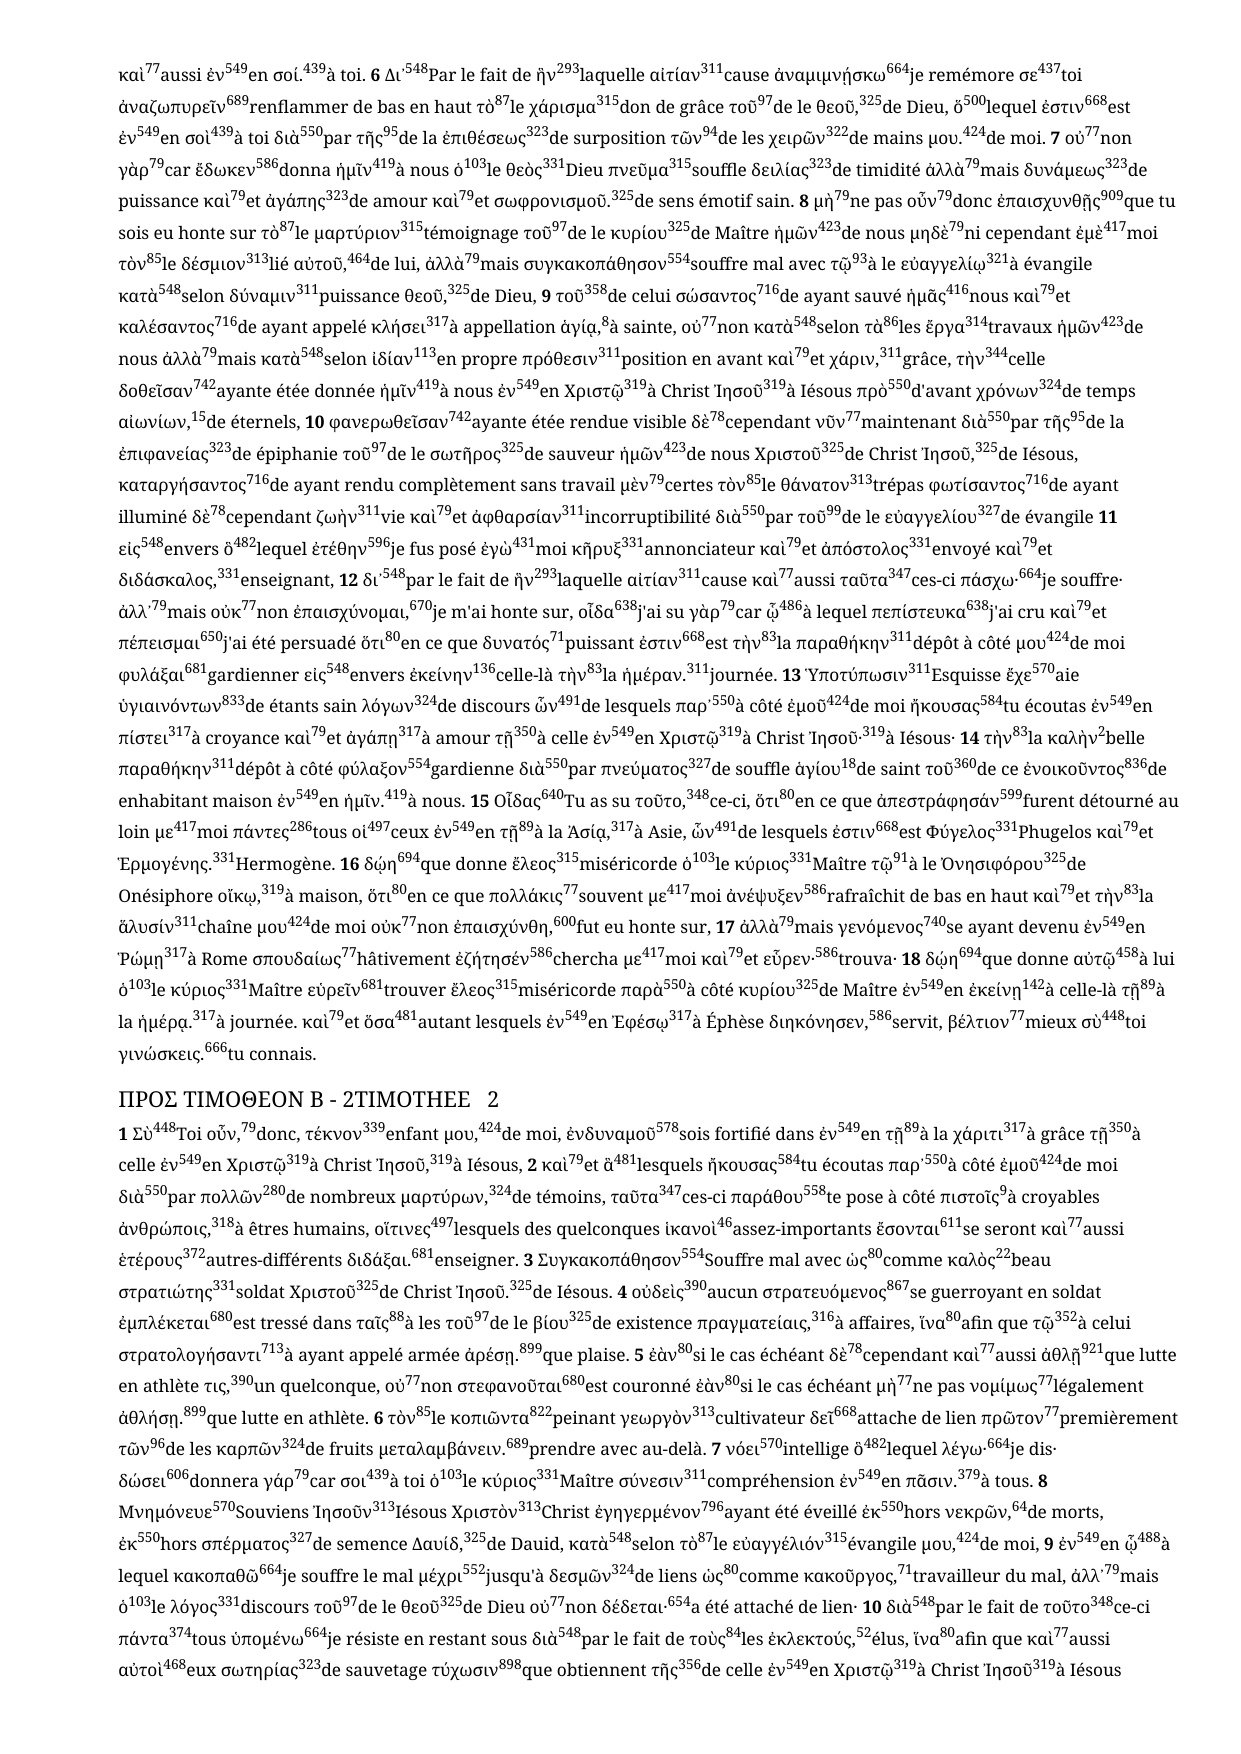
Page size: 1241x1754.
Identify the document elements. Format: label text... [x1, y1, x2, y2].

text ΠΡΟΣ ΤΙΜΟΘΕΟΝ Β - 2TIMOTHEE 2 [118, 1084, 1181, 1113]
text 1 Σὺ448Toi οὖν,79donc, τέκνον339enfant μου,424de moi, ἐνδυναμοῦ578sois fortifié dans ἐν549en τῇ89à la χάριτι317à grâce τῇ350à celle ἐν549en Χριστῷ319à Christ Ἰησοῦ,319à Iésous, 2 καὶ79et ἃ481lesquels ἤκουσας584tu écoutas παρ᾽550à côté ἐμοῦ424de moi διὰ550par πολλῶν280de nombreux μαρτύρων,324de témoins, ταῦτα347ces-ci παράθου558te pose à côté πιστοῖς9à croyables ἀνθρώποις,318à êtres humains, οἵτινες497lesquels des quelconques ἱκανοὶ46assez-importants ἔσονται611se seront καὶ77aussi ἑτέρους372autres-différents διδάξαι.681enseigner. 3 Συγκακοπάθησον554Souffre mal avec ὡς80comme καλὸς22beau στρατιώτης331soldat Χριστοῦ325de Christ Ἰησοῦ.325de Iésous. 4 οὐδεὶς390aucun στρατευόμενος867se guerroyant en soldat ἐμπλέκεται680est tressé dans ταῖς88à les τοῦ97de le βίου325de existence πραγματείαις,316à affaires, ἵνα80afin que τῷ352à celui στρατολογήσαντι713à ayant appelé armée ἀρέσῃ.899que plaise. 5 ἐὰν80si le cas échéant δὲ78cependant καὶ77aussi ἀθλῇ921que lutte en athlète τις,390un quelconque, οὐ77non στεφανοῦται680est couronné ἐὰν80si le cas échéant μὴ77ne pas νομίμως77légalement ἀθλήσῃ.899que lutte en athlète. 6 τὸν85le κοπιῶντα822peinant γεωργὸν313cultivateur δεῖ668attache de lien πρῶτον77premièrement τῶν96de les καρπῶν324de fruits μεταλαμβάνειν.689prendre avec au-delà. 7 νόει570intellige ὃ482lequel λέγω·664je dis· δώσει606donnera γάρ79car σοι439à toi ὁ103le κύριος331Maître σύνεσιν311compréhension ἐν549en πᾶσιν.379à tous. 8 Μνημόνευε570Souviens Ἰησοῦν313Iésous Χριστὸν313Christ ἐγηγερμένον796ayant été éveillé ἐκ550hors νεκρῶν,64de morts, ἐκ550hors σπέρματος327de semence Δαυίδ,325de Dauid, κατὰ548selon τὸ87le εὐαγγέλιόν315évangile μου,424de moi, 9 ἐν549en ᾧ488à lequel κακοπαθῶ664je souffre le mal μέχρι552jusqu'à δεσμῶν324de liens ὡς80comme κακοῦργος,71travailleur du mal, ἀλλ᾽79mais ὁ103le λόγος331discours τοῦ97de le θεοῦ325de Dieu οὐ77non δέδεται·654a été attaché de lien· 10 διὰ548par le fait de τοῦτο348ce-ci πάντα374tous ὑπομένω664je résiste en restant sous διὰ548par le fait de τοὺς84les ἐκλεκτούς,52élus, ἵνα80afin que καὶ77aussi αὐτοὶ468eux σωτηρίας323de sauvetage τύχωσιν898que obtiennent τῆς356de celle ἐν549en Χριστῷ319à Christ Ἰησοῦ319à Iésous μετὰ550avec δόξης323de gloire αἰωνίου.14de éternelle. 11 πιστὸς47croyable ὁ103le λόγος·331discours· εἰ80si γὰρ79car συναπεθάνομεν,581nous mourûmes loin avec, καὶ77aussi συζήσομεν·601nous vivrons avec· 12 εἰ80si ὑπομένομεν,663nous résistons en restant sous, καὶ77aussi συμβασιλεύσομεν·601nous serons rois ensemble· εἰ80si ἀρνησόμεθα,607nous nous nierons, κἀκεῖνος364et celui-là ἀρνήσεται612se niera ἡμᾶς·416nous· 13 εἰ80si ἀπιστοῦμεν,663nous croyons pas, ἐκεῖνος364celui-là πιστὸς47croyable μένει,668reste, ἀρνήσασθαι682se nier γὰρ79car ἑαυτὸν528lui-même οὐ77non δύναται.674se peut. 14 Ταῦτα347Ces-ci ὑπομίμνῃσκε570remémore le dessous διαμαρτυρόμενος867se passant témoignage ἐνώπιον552en devant τοῦ97de le θεοῦ325de Dieu μὴ77ne pas λογομαχεῖν,689discourir combatif, ἐπ᾽548sur οὐδὲν375aucun χρήσιμον,55utile, ἐπὶ549sur καταστροφῇ317à catastrophe τῶν357de ceux ἀκουόντων.833de écoutants. 15 σπούδασον554sois en hâte σεαυτὸν516toi-même δόκιμον53approuvé παραστῆσαι681dresser à côté τῷ91à le θεῷ,319à Dieu, ἐργάτην313travailleur ἀνεπαίσχυντον,4non honteux, ὀρθοτομοῦντα822tranchant droit τὸν85le λόγον313discours τῆς95de la ἀληθείας.323de vérité. 16 τὰς82les δὲ78cependant βεβήλους1profanes κενοφωνίας310vides voix περιΐστασο·574te dresse autour· ἐπὶ548sur πλεῖον55plus nombreusement γὰρ79car προκόψουσιν605progresseront ἀσεβείας323de impiété 17 καὶ79et ὁ103le λόγος331discours αὐτῶν463de eux ὡς80comme γάγγραινα329gangrène νομὴν311pâturage ἕξει.606aura. ὧν491de lesquels ἐστιν668est Ὑμέναιος331Uménaios καὶ79et Φίλητος,331Philète, 18 οἵτινες497lesquels des quelconques περὶ548autour τὴν83la ἀλήθειαν311vérité ἠστόχησαν,585dévièrent, λέγοντες839disants [τὴν]83[la] ἀνάστασιν311redressement ἤδη77déjà γεγονέναι,686avoir devenu, καὶ79et ἀνατρέπουσιν667renversent de bas en haut τήν83la τινων383de des quelconques πίστιν.311croyance. 19 ὁ103le μέντοι79néanmoins στερεὸς22solide θεμέλιος331fondement τοῦ97de le θεοῦ325de Dieu ἕστηκεν,642a dressé, ἔχων840ayant τὴν83la σφραγῖδα311sceau ταύτην·136celle-ci· ἔγνω586connut κύριος331Maître τοὺς345ceux ὄντας821étants αὐτοῦ,464de lui, καί·79et· ἀποστήτω556dresse au loin ἀπὸ550au loin ἀδικίας323de injustice πᾶς390tout ὁ364celui ὀνομάζων840nommant τὸ87le ὄνομα315nom κυρίου.325de Maître. 20 Ἐν549En μεγάλῃ8à grande δὲ78cependant οἰκίᾳ317à maison d'habitation οὐκ77non ἔστιν668est μόνον77seulement σκεύη332ustensiles χρυσᾶ23d'ors καὶ79et ἀργυρᾶ23argentés ἀλλὰ79mais καὶ77aussi ξύλινα72boisés καὶ79et ὀστράκινα,72argileux, καὶ79et ἃ391lesquels μὲν79certes εἰς548envers τιμὴν311valeur ἃ391lesquels δὲ78cependant εἰς548envers ἀτιμίαν·311dévalorisation· 21 ἐὰν80si le cas échéant οὖν79donc τις390un quelconque ἐκκαθάρῃ899que nettoie dehors ἑαυτὸν528lui-même ἀπὸ550au loin τούτων,359de ces-ci, ἔσται612se sera σκεῦος333ustensile εἰς548envers τιμήν,311valeur, ἡγιασμένον,815ayant été sanctifié, εὔχρηστον73bien utile bon τῷ91à le δεσπότῃ,319à despote, εἰς548envers πᾶν271tout ἔργον315travail ἀγαθὸν6bon ἡτοιμασμένον.815ayant été préparé. 22 Τὰς82Les δὲ78cependant νεωτερικὰς1juvéniles ἐπιθυμίας310désirs en fureurs φεῦγε,570fuis, δίωκε570poursuis δὲ78cependant δικαιοσύνην311justice πίστιν311croyance ἀγάπην311amour εἰρήνην311paix μετὰ550avec τῶν357de ceux ἐπικαλουμένων860de se surnommants τὸν85le κύριον313Maître ἐκ550hors καθαρᾶς14de pure καρδίας.323de coeur. 23 τὰς82les δὲ78cependant μωρὰς1folles καὶ79et ἀπαιδεύτους1sans instructions ζητήσεις310recherches παραιτοῦ,574te demande à côté, εἰδὼς783ayant su ὅτι80en ce que γεννῶσιν667engendrent μάχας·310batailles· 24 δοῦλον313mâle esclave δὲ78cependant κυρίου325de Maître οὐ77non δεῖ668attache de lien μάχεσθαι690se batailler ἀλλ᾽79mais ἤπιον53affable εἶναι689être πρὸς548vers πάντας,372tous, διδακτικόν,53capable d'enseigner, ἀνεξίκακον,53supportant le mal, 25 ἐν549en πραΰτητι317à douceur παιδεύοντα822éduquant τοὺς345ceux ἀντιδιατιθεμένους,848se contredisposants, μήποτε77de peur que δώῃ899que donne αὐτοῖς457à eux ὁ103le θεὸς331Dieu μετάνοιαν311transintelligence εἰς548envers ἐπίγνωσιν311reconnaissance ἀληθείας323de vérité 26 καὶ79et ἀνανήψωσιν898que modèrent de bas en haut ἐκ550hors τῆς95de la τοῦ97de le διαβόλου65de diable παγίδος,323de piège, ἐζωγρημένοι812ayants étés capturés vivant ὑπ᾽550sous αὐτοῦ464de lui εἰς548envers τὸ348ce ἐκείνου358de celui-là θέλημα.315volonté. [118, 1118, 1181, 1682]
text 1 Παῦλος331Paulus ἀπόστολος331envoyé Χριστοῦ325de Christ Ἰησοῦ325de Iésous διὰ550par θελήματος327de volonté θεοῦ325de Dieu κατ᾽548selon ἐπαγγελίαν311promesse ζωῆς323de vie τῆς356de celle ἐν549en Χριστῷ319à Christ Ἰησοῦ319à Iésous 2 Τιμοθέῳ319à Timotheos ἀγαπητῷ12à aimé τέκνῳ,321à enfant, χάρις329grâce ἔλεος333miséricorde εἰρήνη329paix ἀπὸ550au loin θεοῦ325de Dieu πατρὸς325de père καὶ79et Χριστοῦ325de Christ Ἰησοῦ325de Iésous τοῦ97de le κυρίου325de Maître ἡμῶν.423de nous. 3 Χάριν311Grâce ἔχω664j'ai τῷ91à le θεῷ,319à Dieu, ᾧ486à lequel λατρεύω664j'adore ἀπὸ550au loin προγόνων64de nés avants ἐν549en καθαρᾷ8à pure συνειδήσει,317à conscience, ὡς80comme ἀδιάλειπτον51incessant ἔχω664j'ai τὴν83la περὶ550autour σοῦ442de toi μνείαν311mémoration ἐν549en ταῖς88à les δεήσεσίν316à supplications μου424de moi νυκτὸς323de nuit καὶ79et ἡμέρας,323de journée, 4 ἐπιποθῶν840désirant au-dessus σε437toi ἰδεῖν,681voir, μεμνημένος792se ayant mémorisé σου442de toi τῶν98de les δακρύων,326de larmes, ἵνα80afin que χαρᾶς323de joie πληρωθῶ,907que je sois fait plénitude, 5 ὑπόμνησιν311remémoration du dessous λαβὼν721ayant pris τῆς95de la ἐν549en σοὶ439à toi ἀνυποκρίτου14de sans hypocrisie πίστεως,323de croyance, ἥτις496laquelle une quelconque ἐνῴκησεν586enhabita maison πρῶτον77premièrement ἐν549en τῇ89à la μάμμῃ317à grand-mère σου442de toi Λωΐδι317à Loidi καὶ79et τῇ89à la μητρί317à mère σου442de toi Εὐνίκῃ,317à Eunikè, πέπεισμαι650j'ai été persuadé δὲ78cependant ὅτι80en ce que καὶ77aussi ἐν549en σοί.439à toi. 6 Δι᾽548Par le fait de ἣν293laquelle αἰτίαν311cause ἀναμιμνῄσκω664je remémore σε437toi ἀναζωπυρεῖν689renflammer de bas en haut τὸ87le χάρισμα315don de grâce τοῦ97de le θεοῦ,325de Dieu, ὅ500lequel ἐστιν668est ἐν549en σοὶ439à toi διὰ550par τῆς95de la ἐπιθέσεως323de surposition τῶν94de les χειρῶν322de mains μου.424de moi. 7 οὐ77non γὰρ79car ἔδωκεν586donna ἡμῖν419à nous ὁ103le θεὸς331Dieu πνεῦμα315souffle δειλίας323de timidité ἀλλὰ79mais δυνάμεως323de puissance καὶ79et ἀγάπης323de amour καὶ79et σωφρονισμοῦ.325de sens émotif sain. 8 μὴ79ne pas οὖν79donc ἐπαισχυνθῇς909que tu sois eu honte sur τὸ87le μαρτύριον315témoignage τοῦ97de le κυρίου325de Maître ἡμῶν423de nous μηδὲ79ni cependant ἐμὲ417moi τὸν85le δέσμιον313lié αὐτοῦ,464de lui, ἀλλὰ79mais συγκακοπάθησον554souffre mal avec τῷ93à le εὐαγγελίῳ321à évangile κατὰ548selon δύναμιν311puissance θεοῦ,325de Dieu, 9 τοῦ358de celui σώσαντος716de ayant sauvé ἡμᾶς416nous καὶ79et καλέσαντος716de ayant appelé κλήσει317à appellation ἁγίᾳ,8à sainte, οὐ77non κατὰ548selon τὰ86les ἔργα314travaux ἡμῶν423de nous ἀλλὰ79mais κατὰ548selon ἰδίαν113en propre πρόθεσιν311position en avant καὶ79et χάριν,311grâce, τὴν344celle δοθεῖσαν742ayante étée donnée ἡμῖν419à nous ἐν549en Χριστῷ319à Christ Ἰησοῦ319à Iésous πρὸ550d'avant χρόνων324de temps αἰωνίων,15de éternels, 10 φανερωθεῖσαν742ayante étée rendue visible δὲ78cependant νῦν77maintenant διὰ550par τῆς95de la ἐπιφανείας323de épiphanie τοῦ97de le σωτῆρος325de sauveur ἡμῶν423de nous Χριστοῦ325de Christ Ἰησοῦ,325de Iésous, καταργήσαντος716de ayant rendu complètement sans travail μὲν79certes τὸν85le θάνατον313trépas φωτίσαντος716de ayant illuminé δὲ78cependant ζωὴν311vie καὶ79et ἀφθαρσίαν311incorruptibilité διὰ550par τοῦ99de le εὐαγγελίου327de évangile 11 εἰς548envers ὃ482lequel ἐτέθην596je fus posé ἐγὼ431moi κῆρυξ331annonciateur καὶ79et ἀπόστολος331envoyé καὶ79et διδάσκαλος,331enseignant, 12 δι᾽548par le fait de ἣν293laquelle αἰτίαν311cause καὶ77aussi ταῦτα347ces-ci πάσχω·664je souffre· ἀλλ᾽79mais οὐκ77non ἐπαισχύνομαι,670je m'ai honte sur, οἶδα638j'ai su γὰρ79car ᾧ486à lequel πεπίστευκα638j'ai cru καὶ79et πέπεισμαι650j'ai été persuadé ὅτι80en ce que δυνατός71puissant ἐστιν668est τὴν83la παραθήκην311dépôt à côté μου424de moi φυλάξαι681gardienner εἰς548envers ἐκείνην136celle-là τὴν83la ἡμέραν.311journée. 13 Ὑποτύπωσιν311Esquisse ἔχε570aie ὑγιαινόντων833de étants sain λόγων324de discours ὧν491de lesquels παρ᾽550à côté ἐμοῦ424de moi ἤκουσας584tu écoutas ἐν549en πίστει317à croyance καὶ79et ἀγάπῃ317à amour τῇ350à celle ἐν549en Χριστῷ319à Christ Ἰησοῦ·319à Iésous· 14 τὴν83la καλὴν2belle παραθήκην311dépôt à côté φύλαξον554gardienne διὰ550par πνεύματος327de souffle ἁγίου18de saint τοῦ360de ce ἐνοικοῦντος836de enhabitant maison ἐν549en ἡμῖν.419à nous. 15 Οἶδας640Tu as su τοῦτο,348ce-ci, ὅτι80en ce que ἀπεστράφησάν599furent détourné au loin με417moi πάντες286tous οἱ497ceux ἐν549en τῇ89à la Ἀσίᾳ,317à Asie, ὧν491de lesquels ἐστιν668est Φύγελος331Phugelos καὶ79et Ἑρμογένης.331Hermogène. 16 δῴη694que donne ἔλεος315miséricorde ὁ103le κύριος331Maître τῷ91à le Ὀνησιφόρου325de Onésiphore οἴκῳ,319à maison, ὅτι80en ce que πολλάκις77souvent με417moi ἀνέψυξεν586rafraîchit de bas en haut καὶ79et τὴν83la ἅλυσίν311chaîne μου424de moi οὐκ77non ἐπαισχύνθη,600fut eu honte sur, 17 ἀλλὰ79mais γενόμενος740se ayant devenu ἐν549en Ῥώμῃ317à Rome σπουδαίως77hâtivement ἐζήτησέν586chercha με417moi καὶ79et εὗρεν·586trouva· 18 δῴη694que donne αὐτῷ458à lui ὁ103le κύριος331Maître εὑρεῖν681trouver ἔλεος315miséricorde παρὰ550à côté κυρίου325de Maître ἐν549en ἐκείνῃ142à celle-là τῇ89à la ἡμέρᾳ.317à journée. καὶ79et ὅσα481autant lesquels ἐν549en Ἐφέσῳ317à Éphèse διηκόνησεν,586servit, βέλτιον77mieux σὺ448toi γινώσκεις.666tu connais. [118, 59, 1181, 1065]
